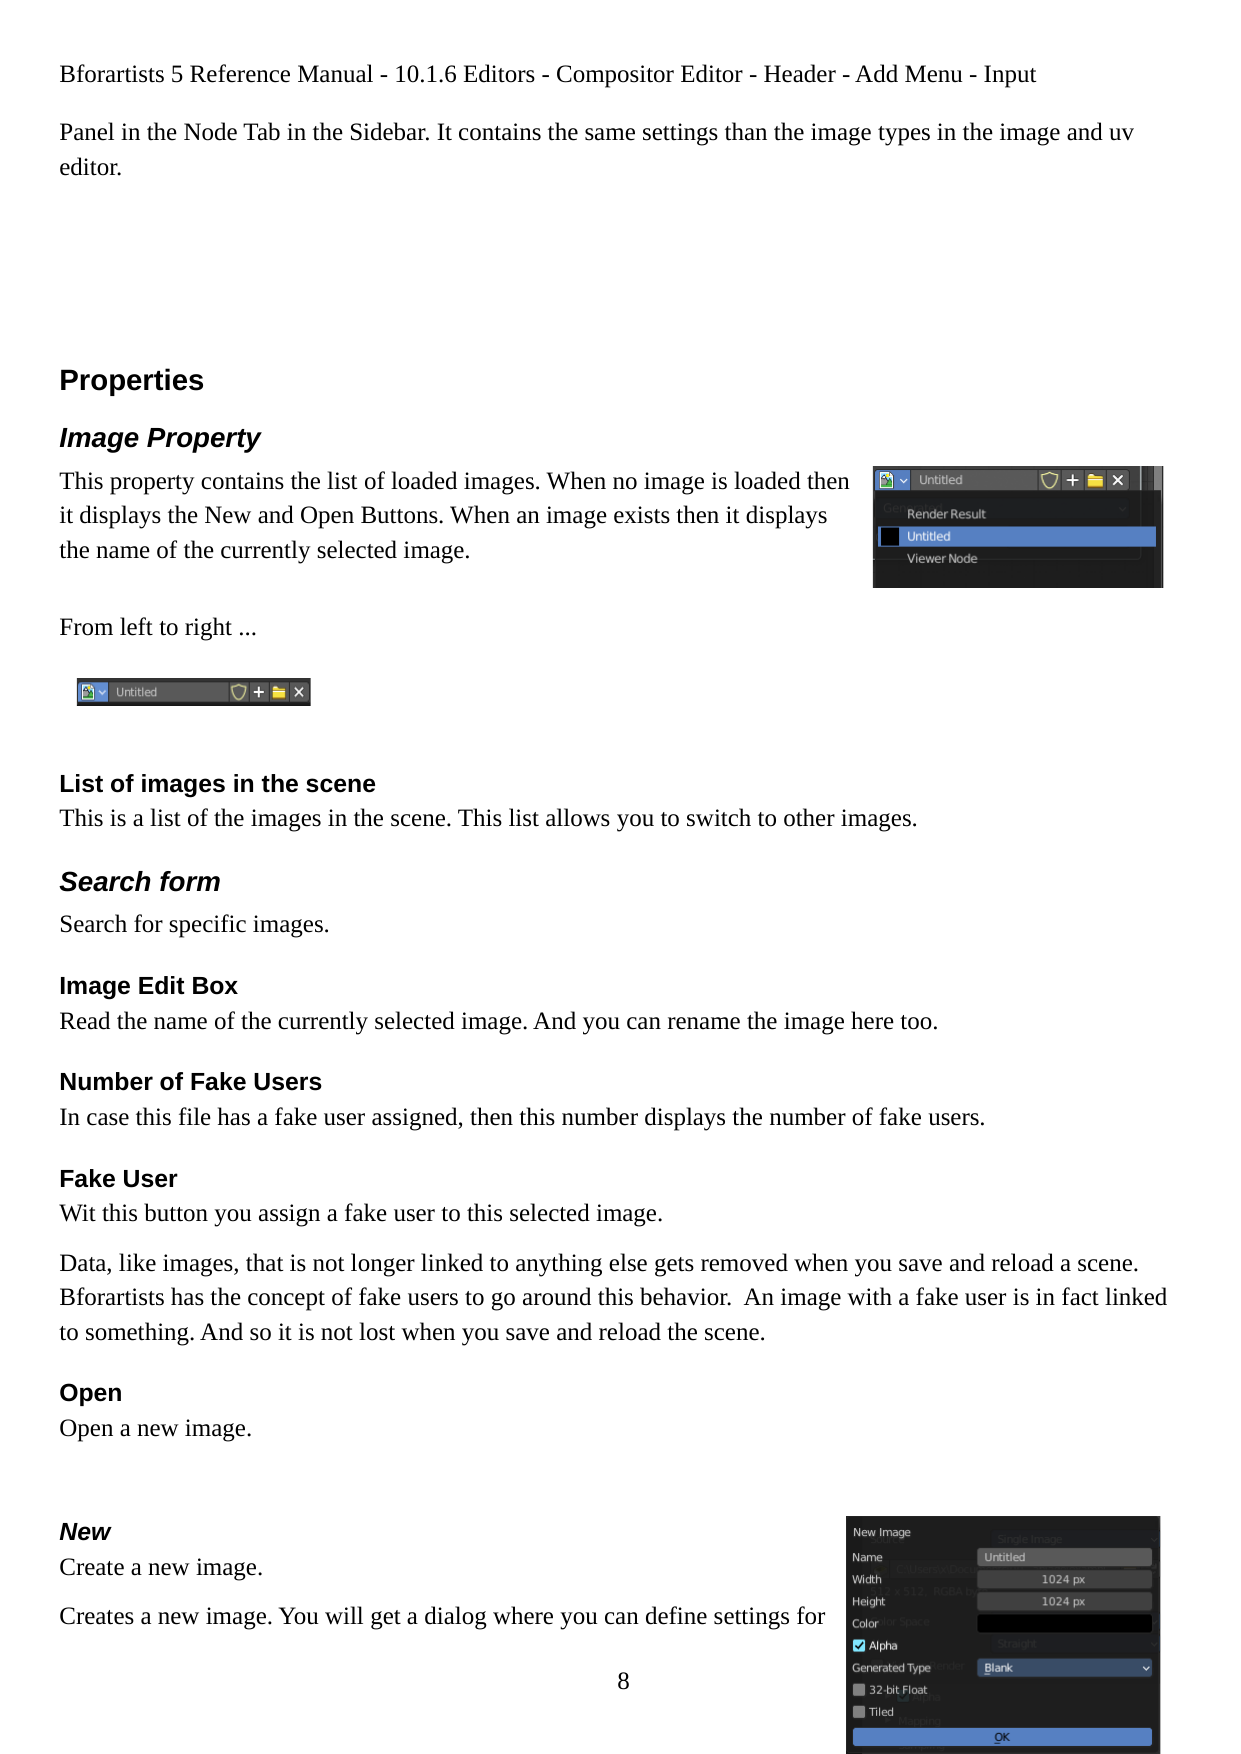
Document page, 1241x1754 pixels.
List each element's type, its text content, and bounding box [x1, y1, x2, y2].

subtitle Search form [59, 865, 1181, 897]
text Wit this button you assign a fake user to this selected image. [59, 1198, 1181, 1227]
text In case this file has a fake user assigned, then this number displays the number of fake users. [59, 1102, 1181, 1131]
text From left to right ... [59, 612, 1181, 641]
text [1161, 1552, 1181, 1581]
text Creates a new image. You will get a dialog where you can define settings for [59, 1601, 846, 1630]
subtitle Properties [59, 363, 1181, 396]
picture [872, 466, 1164, 588]
subtitle Open [59, 1378, 1181, 1407]
subtitle Number of Fake Users [59, 1067, 1181, 1096]
subtitle Image Property [59, 421, 1181, 453]
text Read the name of the currently selected image. And you can rename the image here too. [59, 1006, 1181, 1034]
text Panel in the Node Tab in the Sidebar. It contains the same settings than the image types in the image and uv editor. [59, 117, 1181, 181]
text Data, like images, that is not longer linked to anything else gets removed when you save and reload a scene. Bforartists has the concept of fake users to go around this behavior. An image with a fake user is in fact linked to something. And so it is not lost when you save and reload the scene. [59, 1248, 1181, 1345]
picture [846, 1516, 1161, 1754]
subtitle [1161, 1517, 1181, 1546]
text Open a new image. [59, 1413, 1181, 1442]
subtitle List of images in the scene [59, 769, 1181, 797]
text Search for specific images. [59, 909, 1181, 938]
picture [76, 678, 311, 706]
text This is a list of the images in the scene. This list allows you to switch to other images. [59, 803, 1181, 832]
subtitle Fake User [59, 1164, 1181, 1192]
subtitle Image Edit Box [59, 971, 1181, 999]
text This property contains the list of loaded images. When no image is loaded then it displays the New and Open Buttons. When an image exists then it displays the name of the currently selected image. [59, 466, 872, 563]
text Create a new image. [59, 1552, 846, 1581]
subtitle New [59, 1517, 846, 1546]
